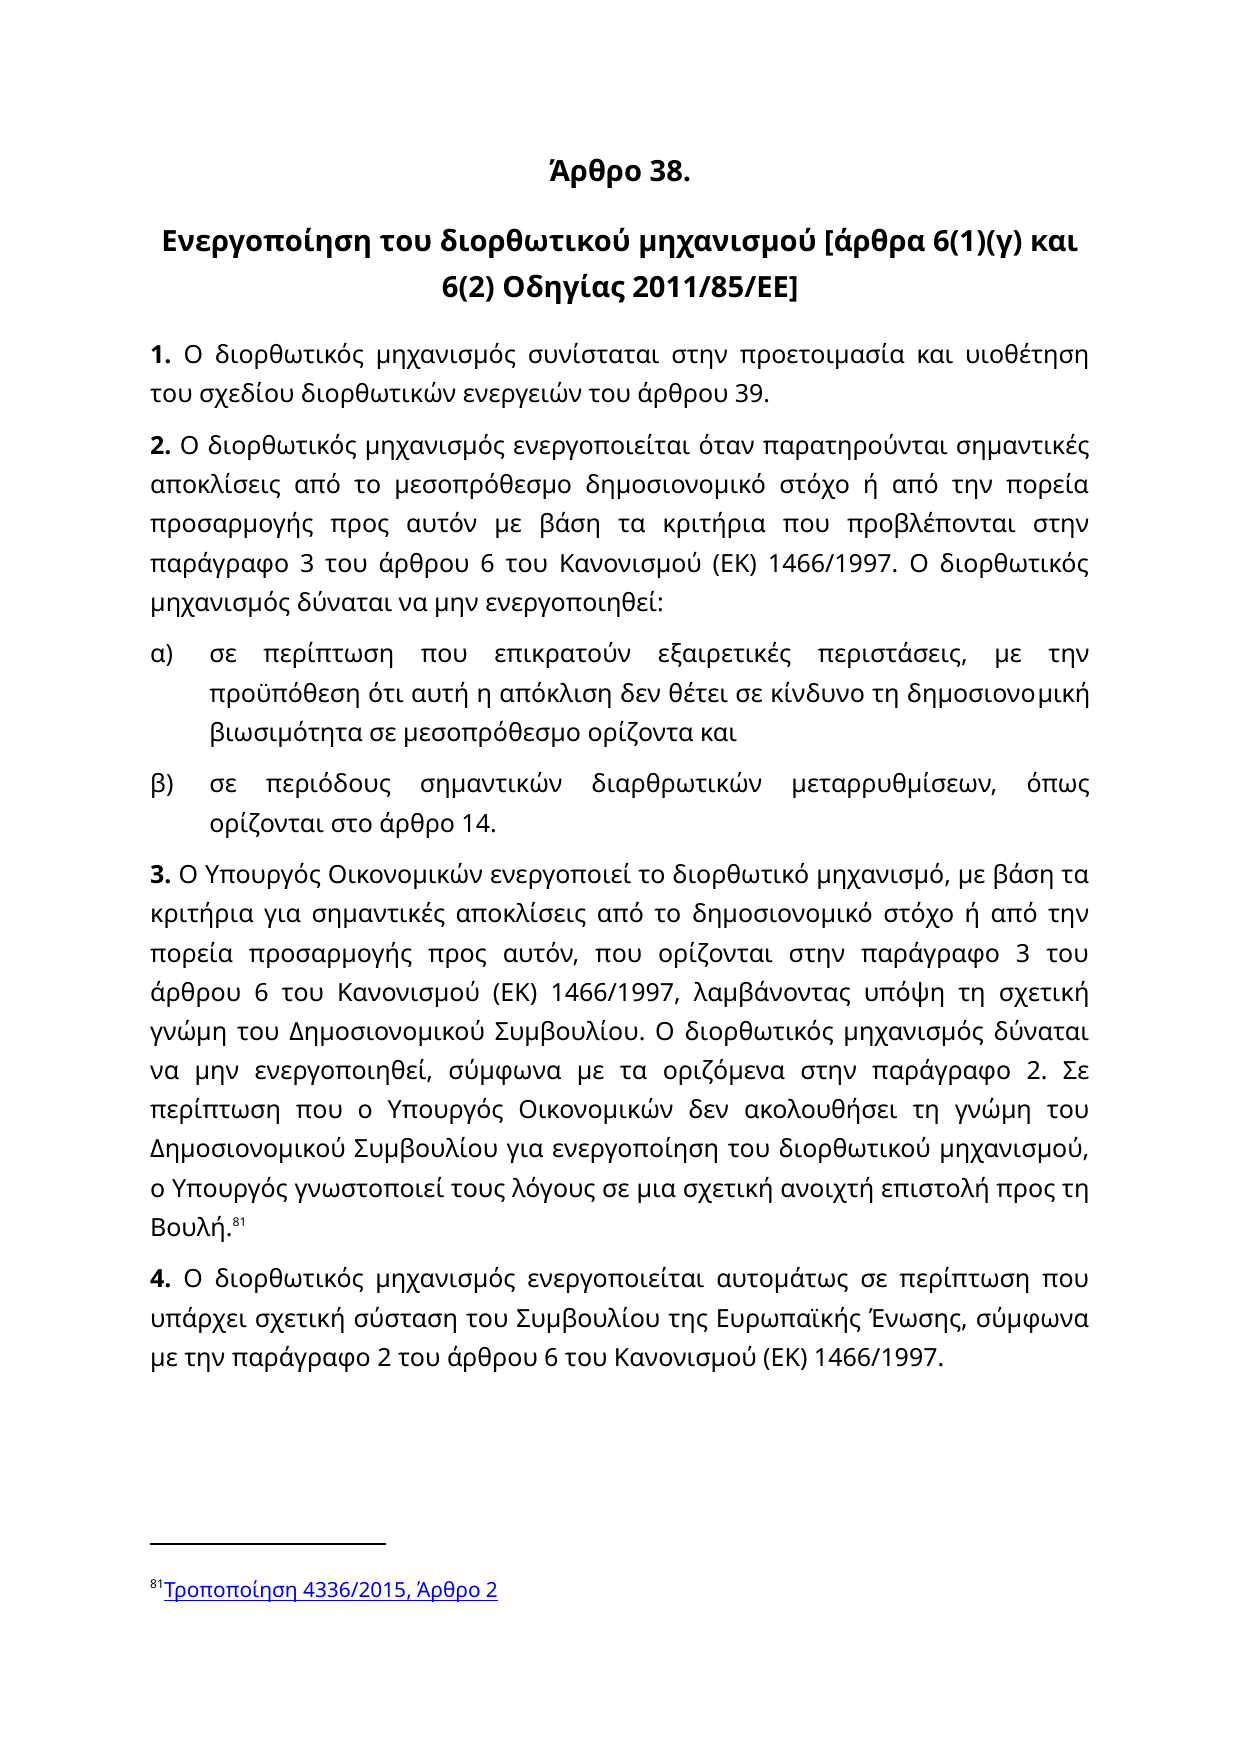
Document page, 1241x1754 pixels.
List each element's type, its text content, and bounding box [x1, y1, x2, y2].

text 3. Ο Υπουργός Οικονομικών ενεργοποιεί το διορθωτικό μηχανισμό, με βάση τα κριτήρια για σημαντικές αποκλίσεις από το δημοσιονομικό στόχο ή από την πορεία προσαρμογής προς αυτόν, που ορίζονται στην παράγραφο 3 του άρθρου 6 του Κανονισμού (ΕΚ) 1466/1997, λαμβάνοντας υπόψη τη σχετική γνώμη του Δημοσιονομικού Συμβουλίου. Ο διορθωτικός μηχανισμός δύναται να μην ενεργοποιηθεί, σύμφωνα με τα οριζόμενα στην παράγραφο 2. Σε περίπτωση που ο Υπουργός Οικονομικών δεν ακολουθήσει τη γνώμη του Δημοσιονομικού Συμβουλίου για ενεργοποίηση του διορθωτικού μηχανισμού, ο Υπουργός γνωστοποιεί τους λόγους σε μια σχετική ανοιχτή επιστολή προς τη Βουλή. [150, 857, 1090, 1243]
text 2. O διορθωτικός μηχανισμός ενεργοποιείται όταν παρατηρούνται σημαντικές αποκλίσεις από το μεσοπρόθεσμο δημοσιονομικό στόχο ή από την πορεία προσαρμογής προς αυτόν με βάση τα κριτήρια που προβλέπονται στην παράγραφο 3 του άρθρου 6 του Κανονισμού (ΕΚ) 1466/1997. Ο διορθωτικός μηχανισμός δύναται να μην ενεργοποιηθεί: [150, 428, 1090, 618]
text 4. Ο διορθωτικός μηχανισμός ενεργοποιείται αυτομάτως σε περίπτωση που υπάρχει σχετική σύσταση του Συμβουλίου της Ευρωπαϊκής Ένωσης, σύμφωνα με την παράγραφο 2 του άρθρου 6 του Κανονισμού (ΕΚ) 1466/1997. [150, 1261, 1090, 1373]
text Τροποποίηση 4336/2015, Άρθρο 2 [150, 1576, 1090, 1604]
list β) σε περιόδους σημαντικών διαρθρωτικών μεταρρυθμίσεων, όπως ορίζονται στο άρθρο 14. [150, 766, 1090, 839]
subtitle Ενεργοποίηση του διορθωτικού μηχανισμού [άρθρα 6(1)(γ) και 6(2) Οδηγίας 2011/85/ΕΕ] [150, 221, 1090, 306]
text 1. Ο διορθωτικός μηχανισμός συνίσταται στην προετοιμασία και υιοθέτηση του σχεδίου διορθωτικών ενεργειών του άρθρου 39. [150, 337, 1090, 410]
subtitle Άρθρο 38. [150, 150, 1090, 190]
list α) σε περίπτωση που επικρατούν εξαιρετικές περιστάσεις, με την προϋπόθεση ότι αυτή η απόκλιση δεν θέτει σε κίνδυνο τη δημοσιονο­μική βιωσιμότητα σε μεσοπρόθεσμο ορίζοντα και [150, 636, 1090, 748]
